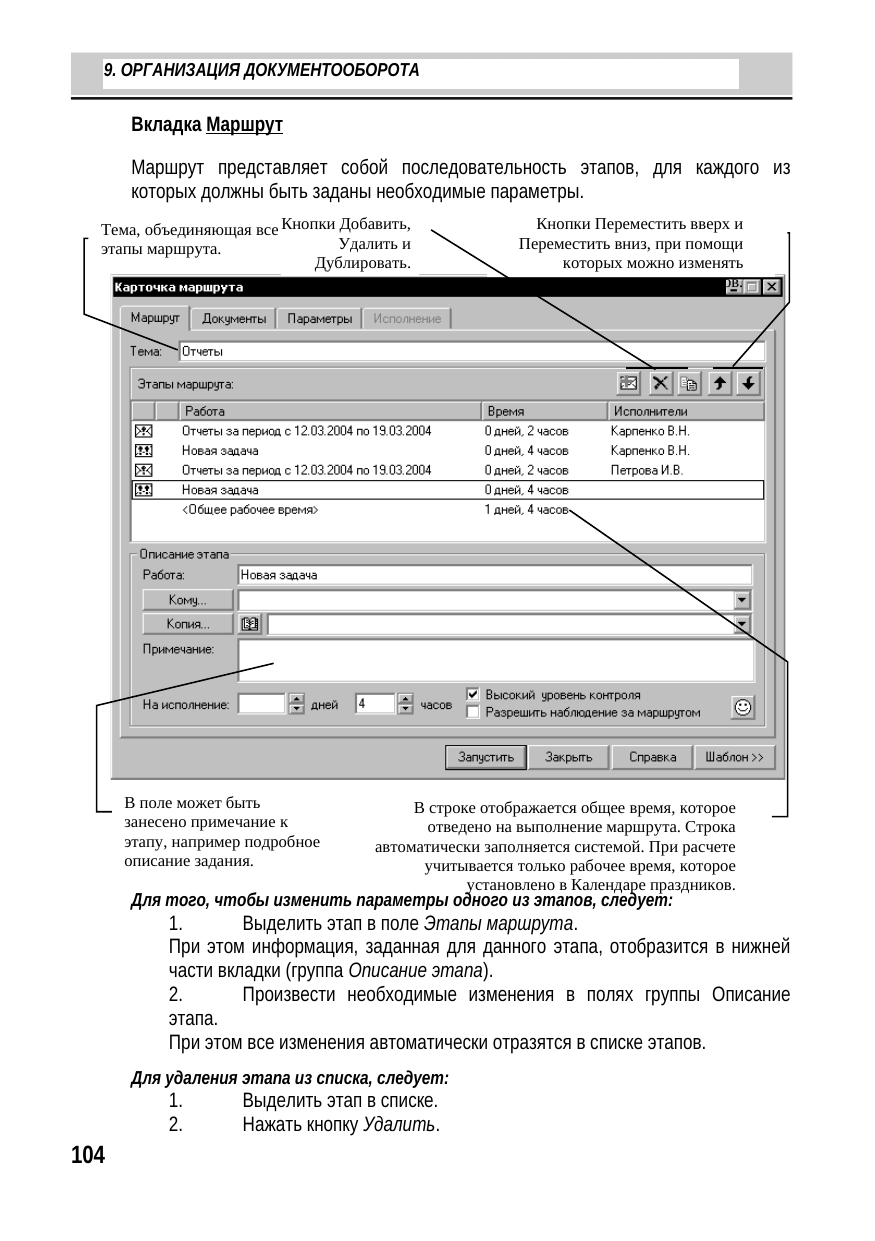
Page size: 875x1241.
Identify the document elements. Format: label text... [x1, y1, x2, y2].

subtitle Вкладка Маршрут [131, 112, 791, 136]
list Нажать кнопку Удалить. [169, 1112, 791, 1136]
text Для удаления этапа из списка, следует: [131, 1067, 791, 1088]
list Выделить этап в поле Этапы маршрута. [169, 911, 791, 934]
text При этом все изменения автоматически отразятся в списке этапов. [169, 1030, 791, 1054]
list Произвести необходимые изменения в полях группы Описание этапа. [169, 982, 791, 1030]
text При этом информация, заданная для данного этапа, отобразится в нижней части вкладки (группа Описание этапа). [169, 934, 791, 982]
text Маршрут представляет собой последовательность этапов, для каждого из которых должны быть заданы необходимые параметры. [131, 154, 791, 202]
list Выделить этап в списке. [169, 1088, 791, 1112]
text Для того, чтобы изменить параметры одного из этапов, следует: [131, 889, 791, 911]
